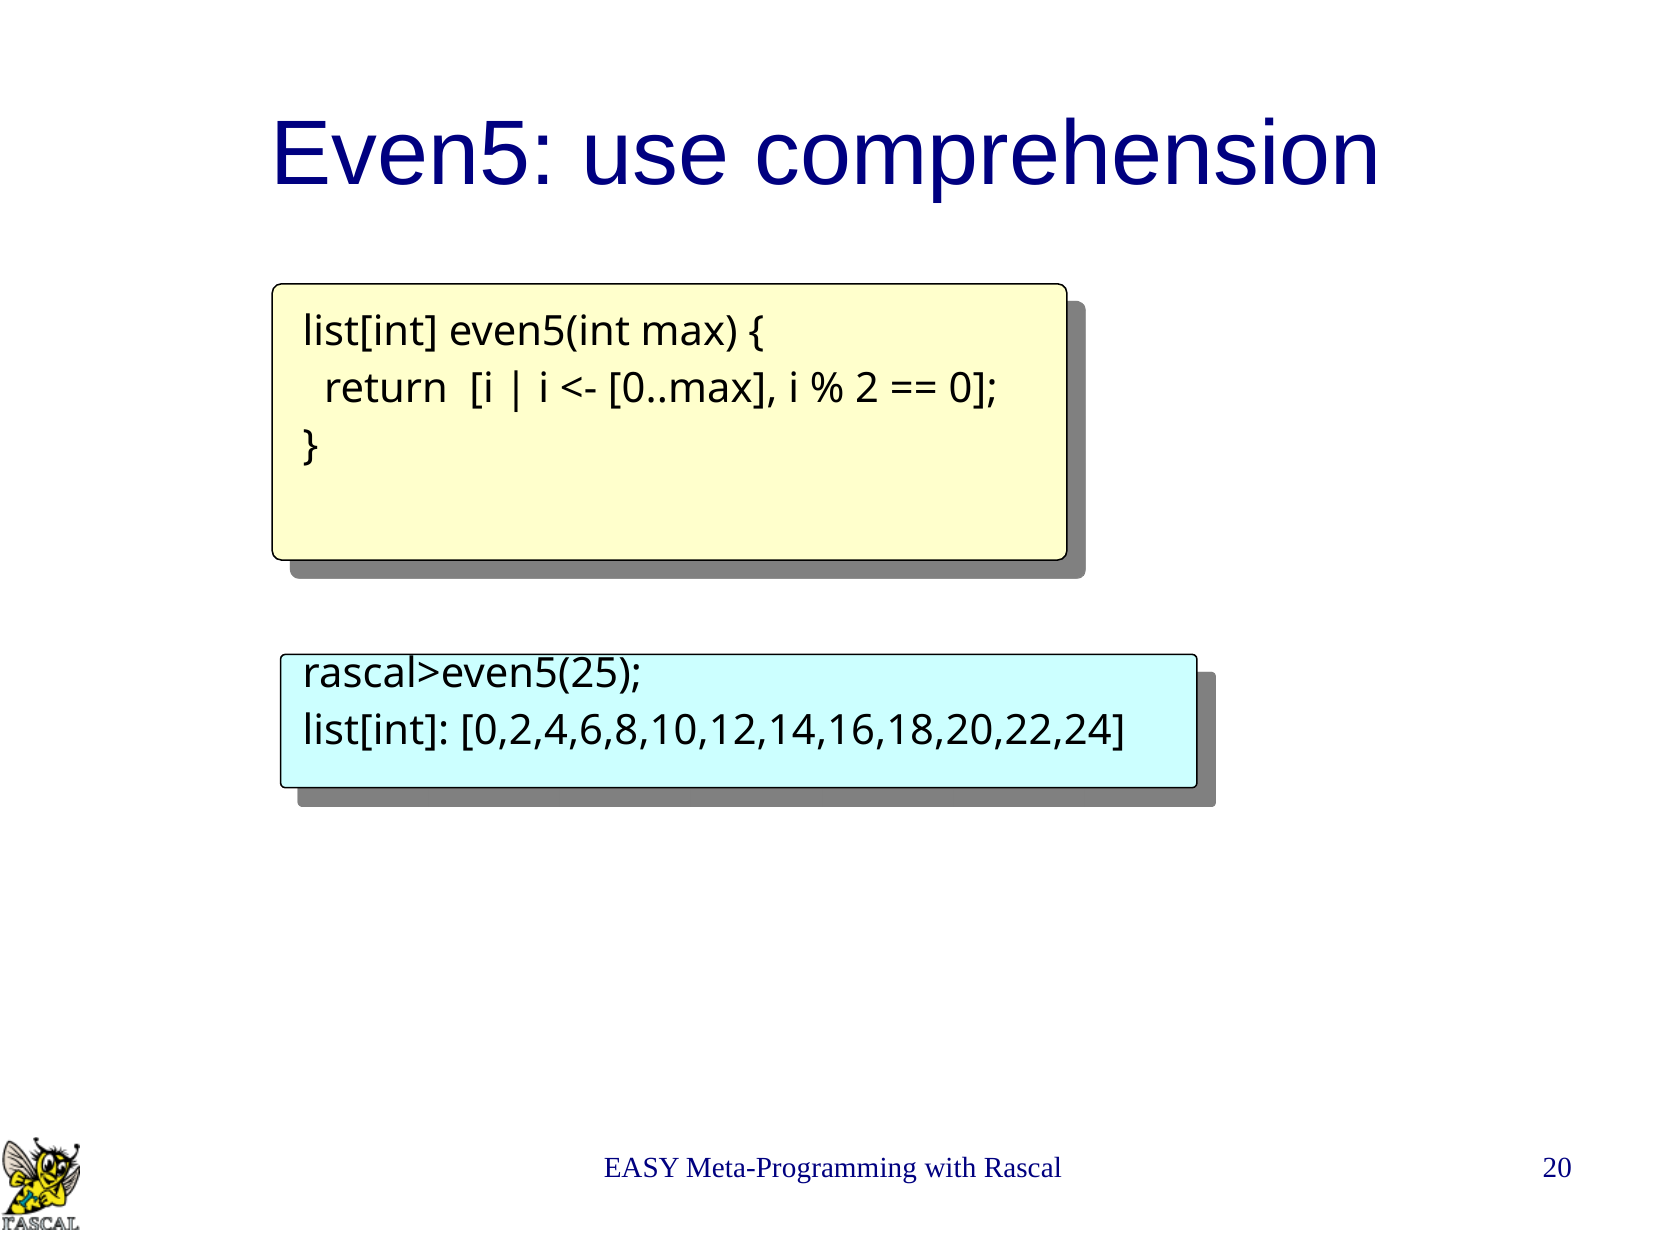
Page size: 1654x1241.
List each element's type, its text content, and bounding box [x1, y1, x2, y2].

text_box [272, 283, 1067, 561]
picture [1, 1137, 80, 1230]
title Even5: use comprehension [82, 49, 1571, 257]
text_box [280, 654, 1197, 788]
text_box list[int] even5(int max) { return [i | i <- [0..max], i % 2 == 0]; } rascal>even5(25); list[int]: [0,2,4,6,8,10,12,14,16,18,20,22,24] [287, 293, 1238, 774]
